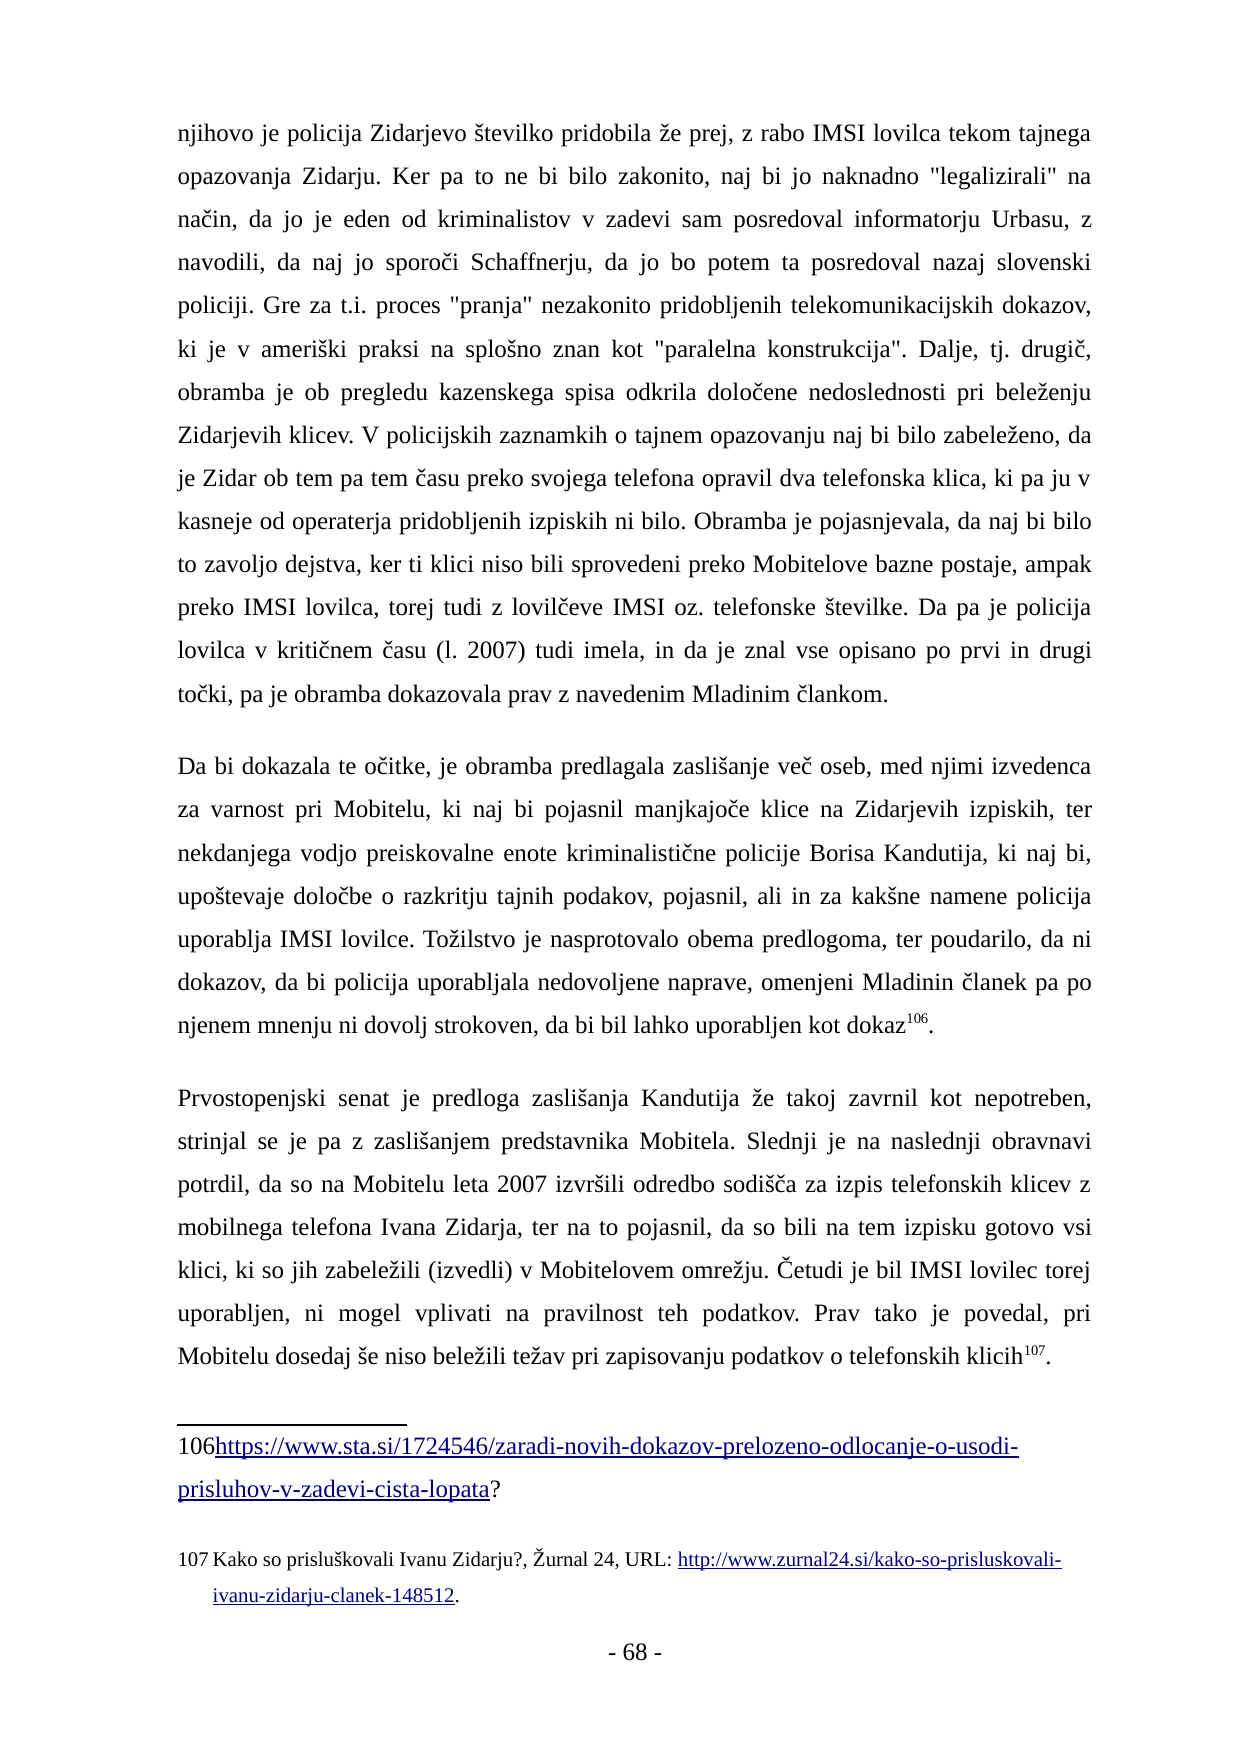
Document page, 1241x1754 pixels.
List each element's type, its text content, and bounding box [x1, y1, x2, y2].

text Kako so prisluškovali Ivanu Zidarju?, Žurnal 24, URL: http://www.zurnal24.si/kako-so-prisluskovali-ivanu-zidarju-clanek-148512. [177, 1547, 1093, 1607]
text Da bi dokazala te očitke, je obramba predlagala zaslišanje več oseb, med njimi izvedenca za varnost pri Mobitelu, ki naj bi pojasnil manjkajoče klice na Zidarjevih izpiskih, ter nekdanjega vodjo preiskovalne enote kriminalistične policije Borisa Kandutija, ki naj bi, upoštevaje določbe o razkritju tajnih podakov, pojasnil, ali in za kakšne namene policija uporablja IMSI lovilce. Tožilstvo je nasprotovalo obema predlogoma, ter poudarilo, da ni dokazov, da bi policija uporabljala nedovoljene naprave, omenjeni Mladinin članek pa po njenem mnenju ni dovolj strokoven, da bi bil lahko uporabljen kot dokaz. [177, 751, 1093, 1039]
text njihovo je policija Zidarjevo številko pridobila že prej, z rabo IMSI lovilca tekom tajnega opazovanja Zidarju. Ker pa to ne bi bilo zakonito, naj bi jo naknadno "legalizirali" na način, da jo je eden od kriminalistov v zadevi sam posredoval informatorju Urbasu, z navodili, da naj jo sporoči Schaffnerju, da jo bo potem ta posredoval nazaj slovenski policiji. Gre za t.i. proces "pranja" nezakonito pridobljenih telekomunikacijskih dokazov, ki je v ameriški praksi na splošno znan kot "paralelna konstrukcija". Dalje, tj. drugič, obramba je ob pregledu kazenskega spisa odkrila določene nedoslednosti pri beleženju Zidarjevih klicev. V policijskih zaznamkih o tajnem opazovanju naj bi bilo zabeleženo, da je Zidar ob tem pa tem času preko svojega telefona opravil dva telefonska klica, ki pa ju v kasneje od operaterja pridobljenih izpiskih ni bilo. Obramba je pojasnjevala, da naj bi bilo to zavoljo dejstva, ker ti klici niso bili sprovedeni preko Mobitelove bazne postaje, ampak preko IMSI lovilca, torej tudi z lovilčeve IMSI oz. telefonske številke. Da pa je policija lovilca v kritičnem času (l. 2007) tudi imela, in da je znal vse opisano po prvi in drugi točki, pa je obramba dokazovala prav z navedenim Mladinim člankom. [177, 118, 1093, 707]
text https://www.sta.si/1724546/zaradi-novih-dokazov-prelozeno-odlocanje-o-usodi-prisluhov-v-zadevi-cista-lopata? [177, 1431, 1093, 1503]
text Prvostopenjski senat je predloga zaslišanja Kandutija že takoj zavrnil kot nepotreben, strinjal se je pa z zaslišanjem predstavnika Mobitela. Slednji je na naslednji obravnavi potrdil, da so na Mobitelu leta 2007 izvršili odredbo sodišča za izpis telefonskih klicev z mobilnega telefona Ivana Zidarja, ter na to pojasnil, da so bili na tem izpisku gotovo vsi klici, ki so jih zabeležili (izvedli) v Mobitelovem omrežju. Četudi je bil IMSI lovilec torej uporabljen, ni mogel vplivati na pravilnost teh podatkov. Prav tako je povedal, pri Mobitelu dosedaj še niso beležili težav pri zapisovanju podatkov o telefonskih klicih. [177, 1083, 1093, 1370]
